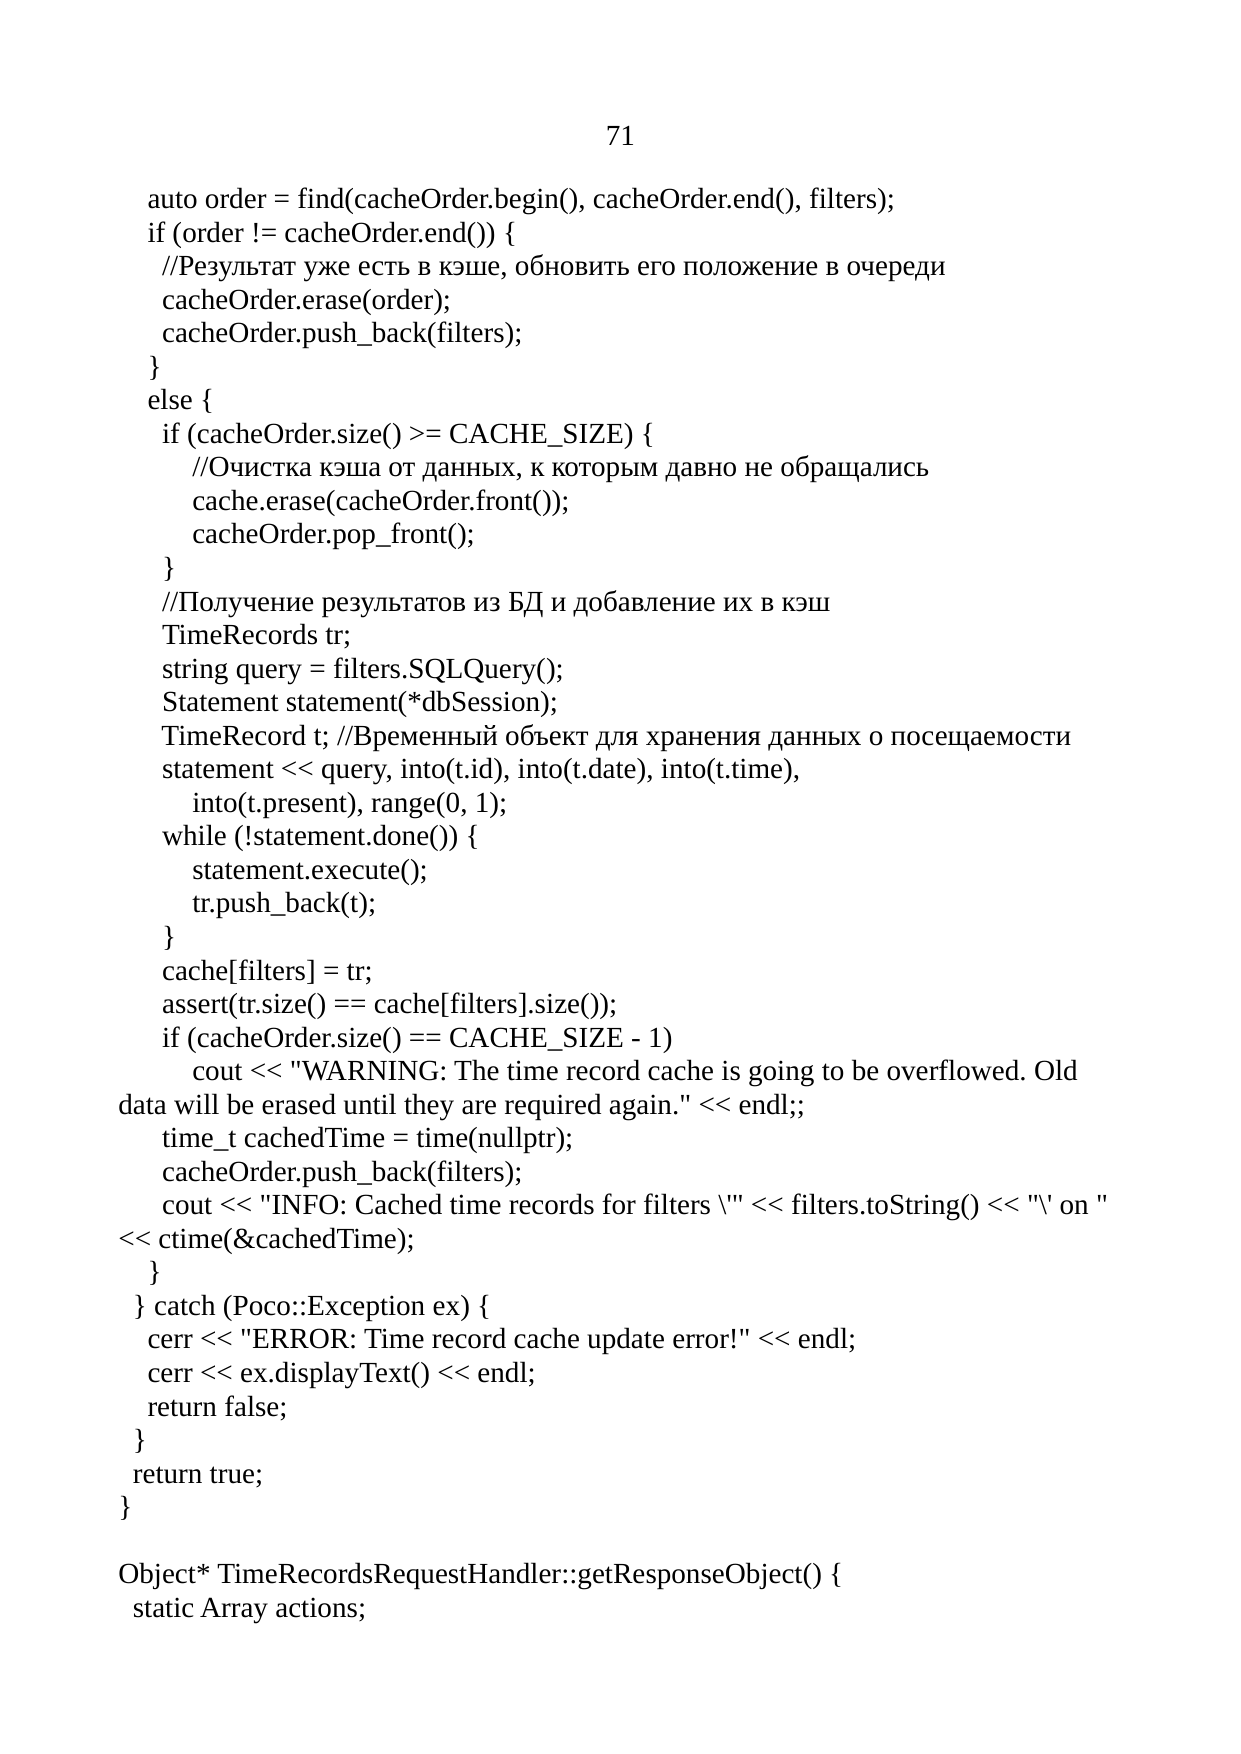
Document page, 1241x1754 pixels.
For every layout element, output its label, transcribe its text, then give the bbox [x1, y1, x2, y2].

text auto order = find(cacheOrder.begin(), cacheOrder.end(), filters); if (order != cacheOrder.end()) { //Результат уже есть в кэше, обновить его положение в очереди cacheOrder.erase(order); cacheOrder.push_back(filters); } else { if (cacheOrder.size() >= CACHE_SIZE) { //Очистка кэша от данных, к которым давно не обращались cache.erase(cacheOrder.front()); cacheOrder.pop_front(); } //Получение результатов из БД и добавление их в кэш TimeRecords tr; string query = filters.SQLQuery(); Statement statement(*dbSession); TimeRecord t; //Временный объект для хранения данных о посещаемости statement << query, into(t.id), into(t.date), into(t.time), into(t.present), range(0, 1); while (!statement.done()) { statement.execute(); tr.push_back(t); } cache[filters] = tr; assert(tr.size() == cache[filters].size()); if (cacheOrder.size() == CACHE_SIZE - 1) cout << "WARNING: The time record cache is going to be overflowed. Old data will be erased until they are required again." << endl;; time_t cachedTime = time(nullptr); cacheOrder.push_back(filters); cout << "INFO: Cached time records for filters \'" << filters.toString() << "\' on " << ctime(&cachedTime); } } catch (Poco::Exception ex) { cerr << "ERROR: Time record cache update error!" << endl; cerr << ex.displayText() << endl; return false; } return true; } Object* TimeRecordsRequestHandler::getResponseObject() { static Array actions; [118, 181, 1122, 1623]
